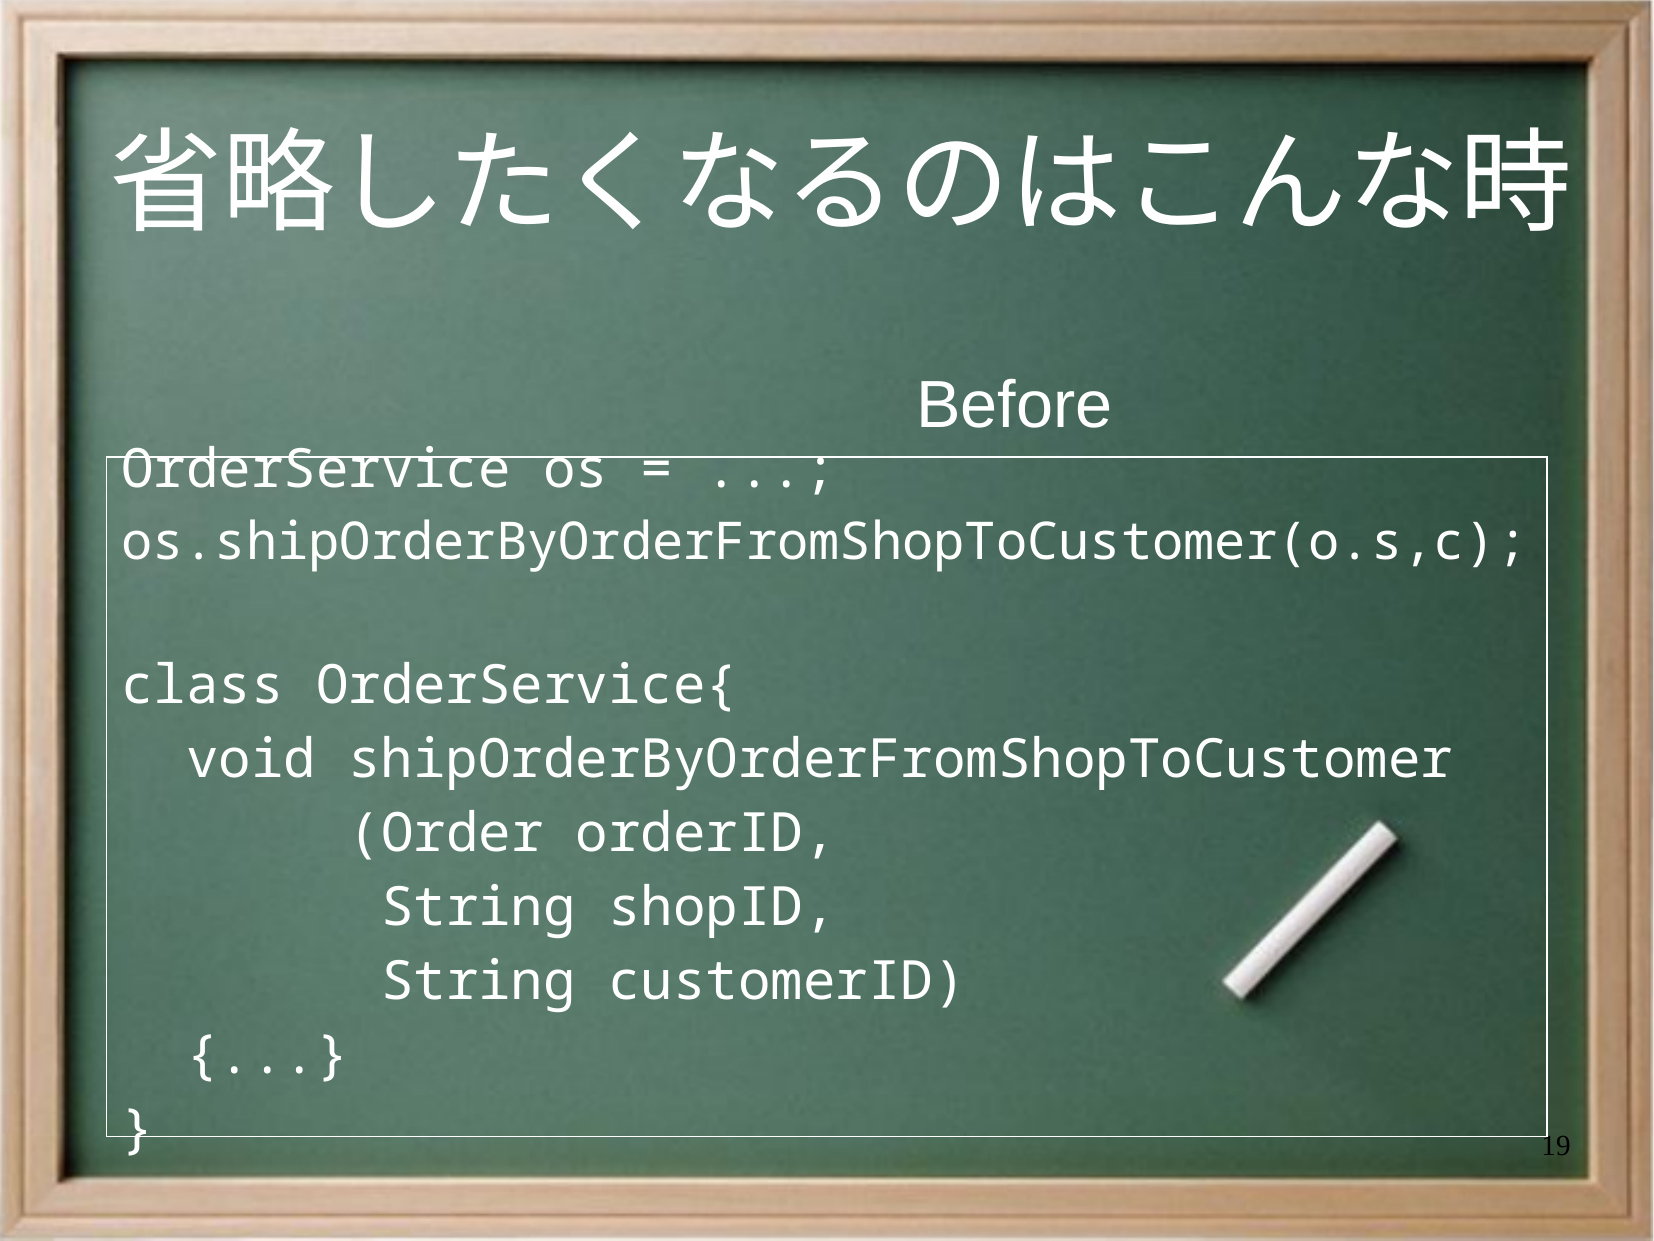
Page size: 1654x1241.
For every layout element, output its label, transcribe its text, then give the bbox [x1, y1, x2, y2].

text_box OrderService os = ...; os.shipOrderByOrderFromShopToCustomer(o.s,c); class OrderService{ void shipOrderByOrderFromShopToCustomer (Order orderID, String shopID, String customerID) {...} } [106, 456, 1548, 1137]
text_box Before [901, 359, 1128, 450]
picture [0, 0, 1654, 1241]
title 省略したくなるのはこんな時 [82, 44, 1599, 304]
